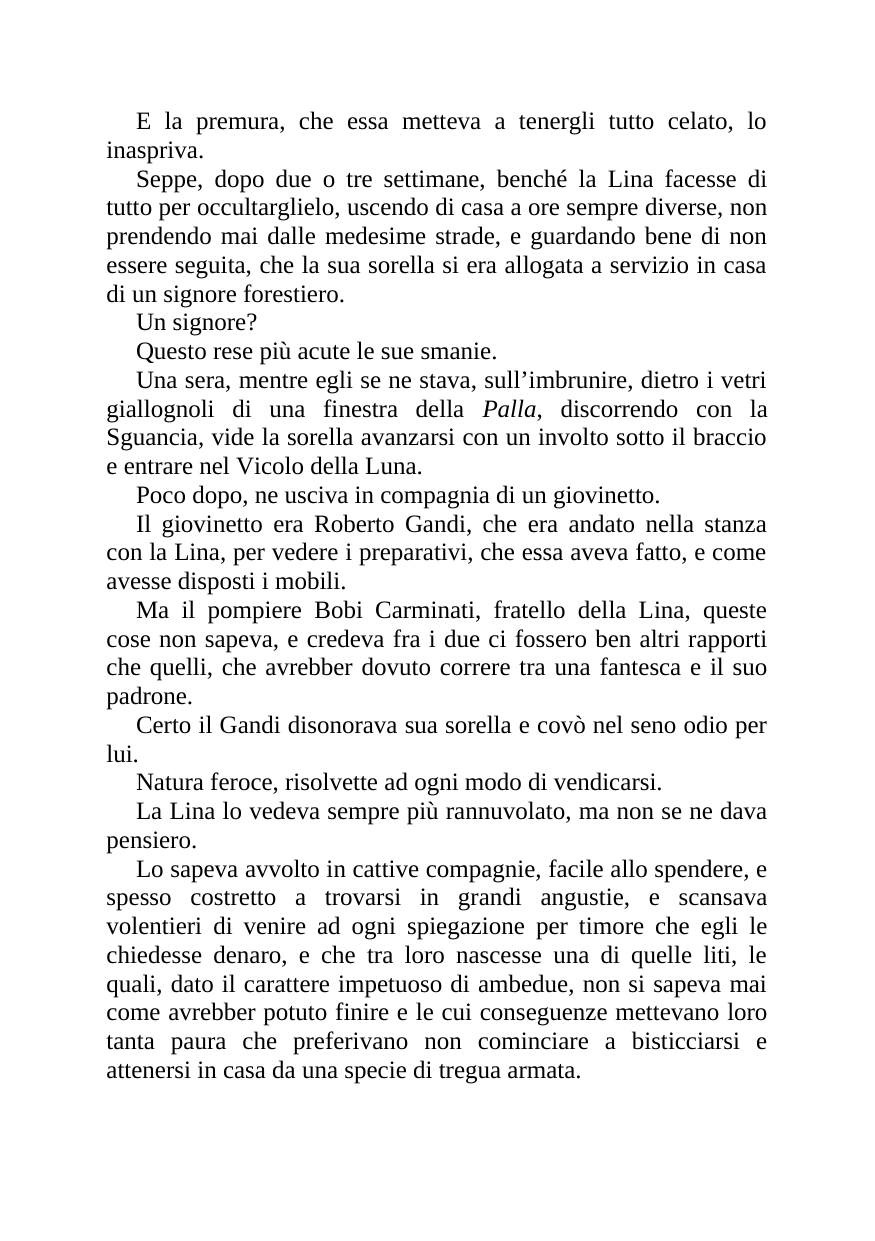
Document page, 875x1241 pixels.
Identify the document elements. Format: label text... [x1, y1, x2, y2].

text Poco dopo, ne usciva in compagnia di un giovinetto. [106, 480, 768, 509]
text Lo sapeva avvolto in cattive compagnie, facile allo spendere, e spesso costretto a trovarsi in grandi angustie, e scansava volentieri di venire ad ogni spiegazione per timore che egli le chiedesse denaro, e che tra loro nascesse una di quelle liti, le quali, dato il carattere impetuoso di ambedue, non si sapeva mai come avrebber potuto finire e le cui conseguenze mettevano loro tanta paura che preferivano non cominciare a bisticciarsi e attenersi in casa da una specie di tregua armata. [106, 854, 768, 1084]
text Una sera, mentre egli se ne stava, sull’imbrunire, dietro i vetri giallognoli di una finestra della Palla, discorrendo con la Sguancia, vide la sorella avanzarsi con un involto sotto il braccio e entrare nel Vicolo della Luna. [106, 365, 768, 480]
text Natura feroce, risolvette ad ogni modo di vendicarsi. [106, 767, 768, 796]
text Un signore? [106, 307, 768, 336]
text E la premura, che essa metteva a tenergli tutto celato, lo inaspriva. [106, 106, 768, 164]
text La Lina lo vedeva sempre più rannuvolato, ma non se ne dava pensiero. [106, 796, 768, 854]
text Ma il pompiere Bobi Carminati, fratello della Lina, queste cose non sapeva, e credeva fra i due ci fossero ben altri rapporti che quelli, che avrebber dovuto correre tra una fantesca e il suo padrone. [106, 595, 768, 710]
text Seppe, dopo due o tre settimane, benché la Lina facesse di tutto per occultarglielo, uscendo di casa a ore sempre diverse, non prendendo mai dalle medesime strade, e guardando bene di non essere seguita, che la sua sorella si era allogata a servizio in casa di un signore forestiero. [106, 164, 768, 307]
text Questo rese più acute le sue smanie. [106, 336, 768, 365]
text Certo il Gandi disonorava sua sorella e covò nel seno odio per lui. [106, 710, 768, 767]
text Il giovinetto era Roberto Gandi, che era andato nella stanza con la Lina, per vedere i preparativi, che essa aveva fatto, e come avesse disposti i mobili. [106, 509, 768, 595]
